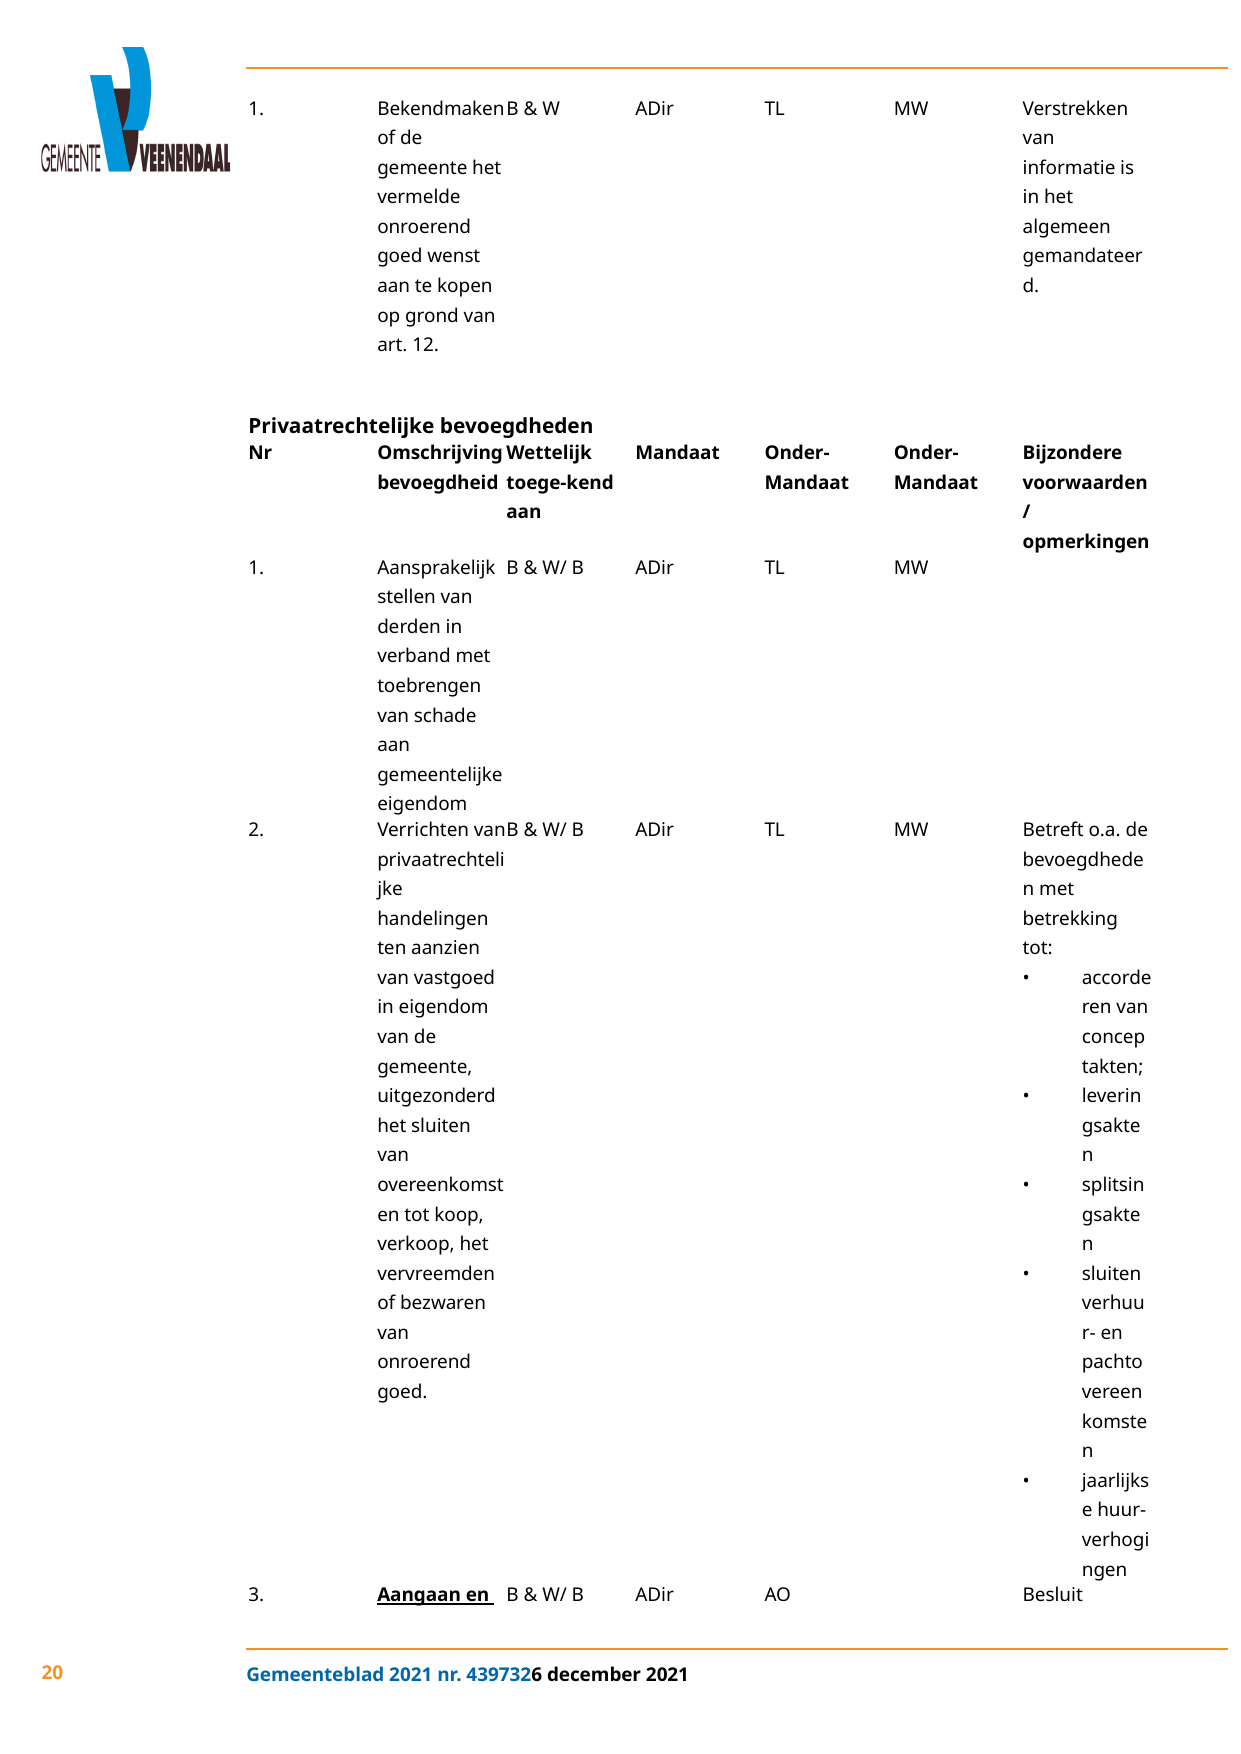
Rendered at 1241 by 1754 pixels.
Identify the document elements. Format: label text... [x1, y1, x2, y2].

table_cell TL [764, 554, 893, 816]
table_cell Verstrekken van informatie is in het algemeen gemandateerd. [1023, 95, 1152, 357]
table_cell B & W/ B [506, 554, 635, 816]
table_cell [248, 554, 377, 816]
table_cell Bekendmaken of de gemeente het vermelde onroerend goed wenst aan te kopen op grond van art. 12. [377, 95, 506, 357]
table_cell B & W [506, 95, 635, 357]
table_cell [1023, 554, 1152, 816]
table_cell Aangaan en [377, 1582, 506, 1607]
table_cell Verrichten van privaatrechtelijke handelingen ten aanzien van vastgoed in eigendom van de gemeente, uitgezonderd het sluiten van overeenkomsten tot koop, verkoop, het vervreemden of bezwaren van onroerend goed. [377, 816, 506, 1582]
table_cell MW [894, 816, 1022, 1582]
table_cell ADir [635, 554, 764, 816]
table_header Onder- Mandaat [894, 439, 1022, 554]
table_cell [894, 1582, 1022, 1607]
table_cell ADir [635, 1582, 764, 1607]
table_header Onder- Mandaat [764, 439, 893, 554]
table_header Mandaat [635, 439, 764, 554]
table_cell ADir [635, 816, 764, 1582]
table_cell B & W/ B [506, 1582, 635, 1607]
picture [41, 47, 130, 172]
table_cell Aansprakelijk stellen van derden in verband met toebrengen van schade aan gemeentelijke eigendom [377, 554, 506, 816]
picture [123, 47, 231, 172]
table_cell MW [894, 554, 1022, 816]
table_cell B & W/ B [506, 816, 635, 1582]
table_cell [248, 95, 377, 357]
table_header Bijzondere voorwaarden/ opmerkingen [1023, 439, 1152, 554]
table_cell [248, 1582, 377, 1607]
table_cell AO [764, 1582, 893, 1607]
table_cell Betreft o.a. de bevoegdheden met betrekking tot: accorderen van conceptakten; leveringsakten splitsingsakten sluiten verhuur- en pachtovereenkomsten jaarlijkse huur-verhogingen [1023, 816, 1152, 1582]
table_cell ADir [635, 95, 764, 357]
table_cell MW [894, 95, 1022, 357]
table_cell [248, 816, 377, 1582]
table_cell TL [764, 95, 893, 357]
table_cell Besluit [1023, 1582, 1152, 1607]
table_header Wettelijk toege-kend aan [506, 439, 635, 554]
text Privaatrechtelijke bevoegdheden [248, 411, 1152, 439]
table_cell TL [764, 816, 893, 1582]
table_header Omschrijving bevoegdheid [377, 439, 506, 554]
table_header Nr [248, 439, 377, 554]
